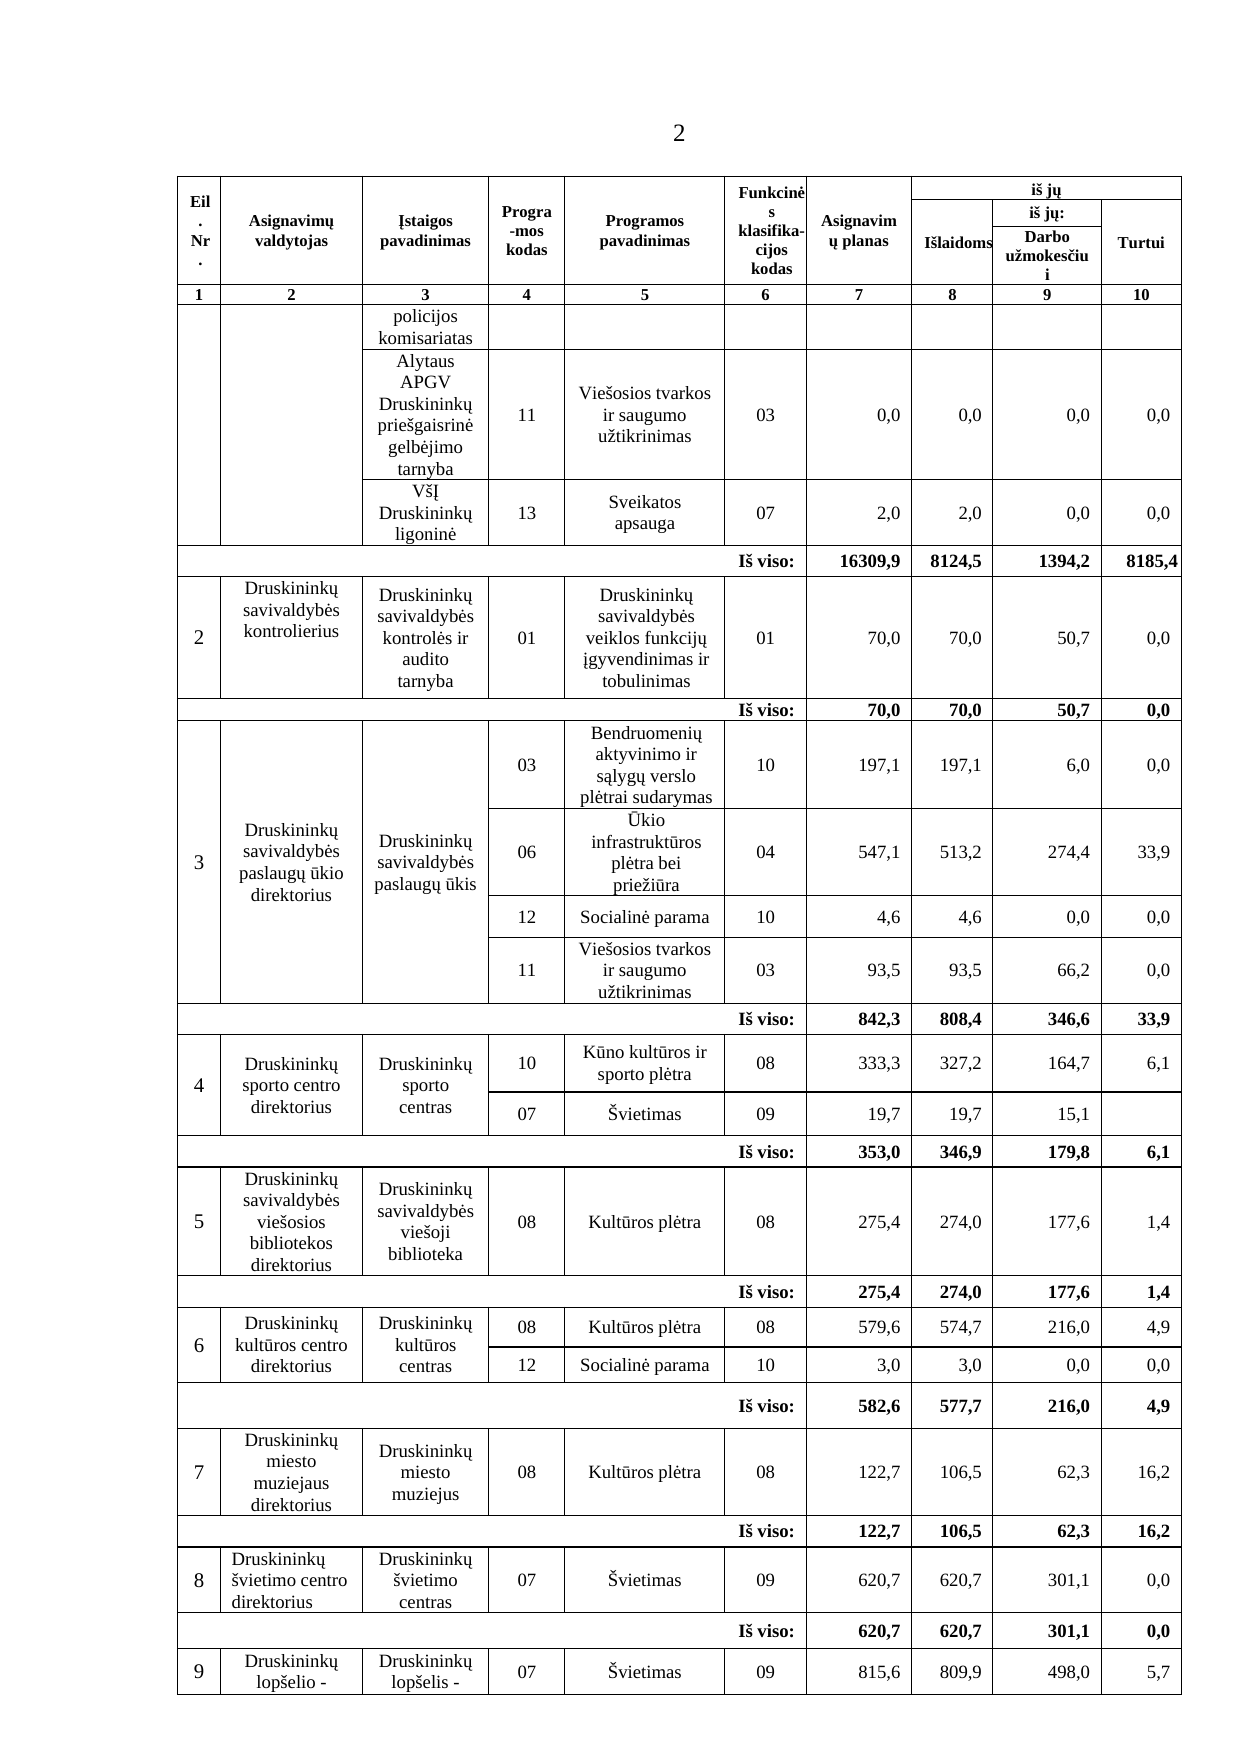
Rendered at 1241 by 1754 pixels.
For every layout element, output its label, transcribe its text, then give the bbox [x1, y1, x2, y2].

table_cell 620,7 [912, 1613, 992, 1648]
table_cell 177,6 [993, 1168, 1101, 1275]
table_cell Iš viso: [178, 699, 806, 720]
table_cell Druskininkų savivaldybės kontrolierius [221, 577, 362, 698]
table_cell [807, 305, 911, 348]
table_cell 0,0 [1102, 1548, 1181, 1612]
table_header Asignavimų valdytojas [221, 177, 362, 284]
table_cell 08 [725, 1168, 806, 1275]
table_cell Druskininkų sporto centras [363, 1035, 488, 1135]
table_cell Druskininkų kultūros centro direktorius [221, 1308, 362, 1382]
table_cell 10 [725, 896, 806, 937]
table_cell [1102, 1093, 1181, 1135]
table_cell 9 [993, 285, 1101, 304]
table_cell 08 [489, 1429, 564, 1515]
table_cell Iš viso: [178, 546, 806, 576]
table_cell Druskininkų miesto muziejaus direktorius [221, 1429, 362, 1515]
table_cell Sveikatos apsauga [565, 480, 724, 545]
table_cell Iš viso: [178, 1613, 806, 1648]
table_cell 16,2 [1102, 1429, 1181, 1515]
table_cell 13 [489, 480, 564, 545]
table_cell 815,6 [807, 1649, 911, 1694]
table_cell 301,1 [993, 1613, 1101, 1648]
table_cell 513,2 [912, 809, 992, 895]
table_cell 33,9 [1102, 809, 1181, 895]
table_cell 0,0 [993, 1348, 1101, 1382]
table_cell 842,3 [807, 1004, 911, 1034]
table_cell 4,9 [1102, 1308, 1181, 1346]
table_cell 2 [221, 285, 362, 304]
table_cell 4 [178, 1035, 220, 1135]
table_cell 274,4 [993, 809, 1101, 895]
table_cell Iš viso: [178, 1516, 806, 1546]
table_cell 4,6 [912, 896, 992, 937]
table_cell [565, 305, 724, 348]
table_cell 08 [725, 1429, 806, 1515]
table_cell 216,0 [993, 1383, 1101, 1428]
table_cell 70,0 [912, 699, 992, 720]
table_cell 62,3 [993, 1516, 1101, 1546]
table_cell 16309,9 [807, 546, 911, 576]
table_cell 122,7 [807, 1429, 911, 1515]
table_cell Ūkio infrastruktūros plėtra bei priežiūra [565, 809, 724, 895]
table_cell 0,0 [1102, 896, 1181, 937]
table_cell 10 [725, 721, 806, 808]
table_cell 346,6 [993, 1004, 1101, 1034]
table_cell 620,7 [912, 1548, 992, 1612]
table_cell 0,0 [993, 350, 1101, 479]
table_cell 01 [725, 577, 806, 698]
table_cell Viešosios tvarkos ir saugumo užtikrinimas [565, 938, 724, 1002]
table_header Įstaigos pavadinimas [363, 177, 488, 284]
table_cell 0,0 [1102, 938, 1181, 1002]
table_cell 0,0 [912, 350, 992, 479]
table_cell 301,1 [993, 1548, 1101, 1612]
table_cell Iš viso: [178, 1276, 806, 1307]
table_cell 8124,5 [912, 546, 992, 576]
table_cell 0,0 [1102, 1348, 1181, 1382]
table_cell 15,1 [993, 1093, 1101, 1135]
table_cell 1394,2 [993, 546, 1101, 576]
table_cell 577,7 [912, 1383, 992, 1428]
table_cell 7 [807, 285, 911, 304]
table_cell 620,7 [807, 1548, 911, 1612]
table_cell Švietimas [565, 1093, 724, 1135]
table_header Asignavimų planas [807, 177, 911, 284]
table_cell 0,0 [1102, 1613, 1181, 1648]
table_cell 6,1 [1102, 1136, 1181, 1166]
table_cell Iš viso: [178, 1004, 806, 1034]
table_cell Bendruomenių aktyvinimo ir sąlygų verslo plėtrai sudarymas [565, 721, 724, 808]
table_cell 0,0 [1102, 480, 1181, 545]
table_cell 9 [178, 1649, 220, 1694]
table_cell 04 [725, 809, 806, 895]
table_cell 7 [178, 1429, 220, 1515]
table_cell 620,7 [807, 1613, 911, 1648]
table_cell 106,5 [912, 1516, 992, 1546]
table_cell 6,1 [1102, 1035, 1181, 1091]
table_cell 547,1 [807, 809, 911, 895]
table_cell 498,0 [993, 1649, 1101, 1694]
table_header Progra-mos kodas [489, 177, 564, 284]
table_cell 50,7 [993, 577, 1101, 698]
table_cell Viešosios tvarkos ir saugumo užtikrinimas [565, 350, 724, 479]
table_cell 08 [489, 1168, 564, 1275]
table_cell [1102, 305, 1181, 348]
table_cell Druskininkų lopšelis [363, 1649, 488, 1694]
table_cell 09 [725, 1649, 806, 1694]
table_cell Druskininkų lopšelio [221, 1649, 362, 1694]
table_cell 0,0 [807, 350, 911, 479]
table_cell Druskininkų miesto muziejus [363, 1429, 488, 1515]
table_cell 12 [489, 1348, 564, 1382]
table_cell 93,5 [912, 938, 992, 1002]
table_cell 333,3 [807, 1035, 911, 1091]
table_cell 06 [489, 809, 564, 895]
table_cell Druskininkų savivaldybės kontrolės ir audito tarnyba [363, 577, 488, 698]
table_cell 8185,4 [1102, 546, 1181, 576]
table_cell 19,7 [912, 1093, 992, 1135]
table_cell 12 [489, 896, 564, 937]
table_cell Išlaidoms [912, 200, 992, 284]
table_cell 177,6 [993, 1276, 1101, 1307]
table_cell 0,0 [1102, 577, 1181, 698]
table_cell 66,2 [993, 938, 1101, 1002]
table_cell 106,5 [912, 1429, 992, 1515]
table_cell 275,4 [807, 1168, 911, 1275]
table_cell iš jų: [993, 200, 1101, 226]
table_header Eil. Nr. [178, 177, 220, 284]
table_cell 50,7 [993, 699, 1101, 720]
table_cell 6,0 [993, 721, 1101, 808]
table_cell Druskininkų švietimo centro direktorius [221, 1548, 362, 1612]
table_cell 5 [178, 1168, 220, 1275]
table_cell 0,0 [1102, 699, 1181, 720]
table_cell 197,1 [807, 721, 911, 808]
table_cell 3 [363, 285, 488, 304]
table_cell Iš viso: [178, 1383, 806, 1428]
table_cell 16,2 [1102, 1516, 1181, 1546]
table_cell 09 [725, 1548, 806, 1612]
table_cell 2,0 [807, 480, 911, 545]
table_cell 2,0 [912, 480, 992, 545]
table_cell 274,0 [912, 1168, 992, 1275]
table_cell 5 [565, 285, 724, 304]
table_cell 197,1 [912, 721, 992, 808]
table_cell 11 [489, 938, 564, 1002]
table_cell 179,8 [993, 1136, 1101, 1166]
table_cell Socialinė parama [565, 1348, 724, 1382]
table_cell 3 [178, 721, 220, 1002]
table_cell 1 [178, 285, 220, 304]
table_cell 33,9 [1102, 1004, 1181, 1034]
table_cell 809,9 [912, 1649, 992, 1694]
table_cell Druskininkų švietimo centras [363, 1548, 488, 1612]
table_cell 4,9 [1102, 1383, 1181, 1428]
table_cell Druskininkų savivaldybės paslaugų ūkio direktorius [221, 721, 362, 1002]
table_cell 5,7 [1102, 1649, 1181, 1694]
table_cell Alytaus APGV Druskininkų priešgaisrinė gelbėjimo tarnyba [363, 350, 488, 479]
table_cell 3,0 [807, 1348, 911, 1382]
table_cell [489, 305, 564, 348]
table_cell 582,6 [807, 1383, 911, 1428]
table_cell 353,0 [807, 1136, 911, 1166]
table_cell 09 [725, 1093, 806, 1135]
table_cell 6 [725, 285, 806, 304]
table_cell 10 [1102, 285, 1181, 304]
table_cell 346,9 [912, 1136, 992, 1166]
table_cell Druskininkų savivaldybės paslaugų ūkis [363, 721, 488, 1002]
table_cell Druskininkų savivaldybės veiklos funkcijų įgyvendinimas ir tobulinimas [565, 577, 724, 698]
table_cell Kultūros plėtra [565, 1429, 724, 1515]
table_cell 93,5 [807, 938, 911, 1002]
table_cell 0,0 [1102, 350, 1181, 479]
table_cell 6 [178, 1308, 220, 1382]
table_cell 2 [178, 577, 220, 698]
table_cell 70,0 [807, 577, 911, 698]
table_header iš jų [912, 177, 1181, 199]
table_cell 808,4 [912, 1004, 992, 1034]
table_cell Druskininkų savivaldybės viešosios bibliotekos direktorius [221, 1168, 362, 1275]
table_cell Druskininkų savivaldybės viešoji biblioteka [363, 1168, 488, 1275]
table_cell 275,4 [807, 1276, 911, 1307]
table_header Programos pavadinimas [565, 177, 724, 284]
table_cell 07 [489, 1548, 564, 1612]
table_cell 0,0 [993, 896, 1101, 937]
table_cell 03 [725, 938, 806, 1002]
table_cell [993, 305, 1101, 348]
table_cell Kūno kultūros ir sporto plėtra [565, 1035, 724, 1091]
table_cell 1,4 [1102, 1276, 1181, 1307]
table_cell 62,3 [993, 1429, 1101, 1515]
table_cell 216,0 [993, 1308, 1101, 1346]
table_cell 11 [489, 350, 564, 479]
table_cell [221, 305, 362, 545]
table_cell 0,0 [993, 480, 1101, 545]
table_cell Druskininkų sporto centro direktorius [221, 1035, 362, 1135]
table_cell 4 [489, 285, 564, 304]
table_header Funkcinės klasifika-cijos kodas [725, 177, 806, 284]
table_cell 03 [725, 350, 806, 479]
table_cell 1,4 [1102, 1168, 1181, 1275]
table_cell 10 [489, 1035, 564, 1091]
table_cell 122,7 [807, 1516, 911, 1546]
table_cell Iš viso: [178, 1136, 806, 1166]
table_cell 03 [489, 721, 564, 808]
table_cell 08 [725, 1308, 806, 1346]
table_cell 0,0 [1102, 721, 1181, 808]
table_cell 70,0 [807, 699, 911, 720]
table_cell 579,6 [807, 1308, 911, 1346]
table_cell Švietimas [565, 1649, 724, 1694]
table_cell [912, 305, 992, 348]
table_cell 164,7 [993, 1035, 1101, 1091]
table_cell 8 [178, 1548, 220, 1612]
table_cell 70,0 [912, 577, 992, 698]
table_cell 19,7 [807, 1093, 911, 1135]
table_cell Socialinė parama [565, 896, 724, 937]
table_cell Kultūros plėtra [565, 1168, 724, 1275]
table_cell 08 [725, 1035, 806, 1091]
table_cell [178, 305, 220, 545]
table_cell VšĮ Druskininkų ligoninė [363, 480, 488, 545]
table_cell Darbo užmokesčiui [993, 227, 1101, 284]
table_cell 08 [489, 1308, 564, 1346]
table_cell [725, 305, 806, 348]
table_cell Turtui [1102, 200, 1181, 284]
table_cell 07 [489, 1093, 564, 1135]
table_cell 3,0 [912, 1348, 992, 1382]
table_cell 10 [725, 1348, 806, 1382]
table_cell 8 [912, 285, 992, 304]
table_cell 574,7 [912, 1308, 992, 1346]
table_cell 07 [725, 480, 806, 545]
table_cell policijos komisariatas [363, 305, 488, 348]
table_cell Švietimas [565, 1548, 724, 1612]
table_cell 01 [489, 577, 564, 698]
table_cell Kultūros plėtra [565, 1308, 724, 1346]
table_cell 274,0 [912, 1276, 992, 1307]
table_cell Druskininkų kultūros centras [363, 1308, 488, 1382]
table_cell 4,6 [807, 896, 911, 937]
table_cell 327,2 [912, 1035, 992, 1091]
table_cell 07 [489, 1649, 564, 1694]
